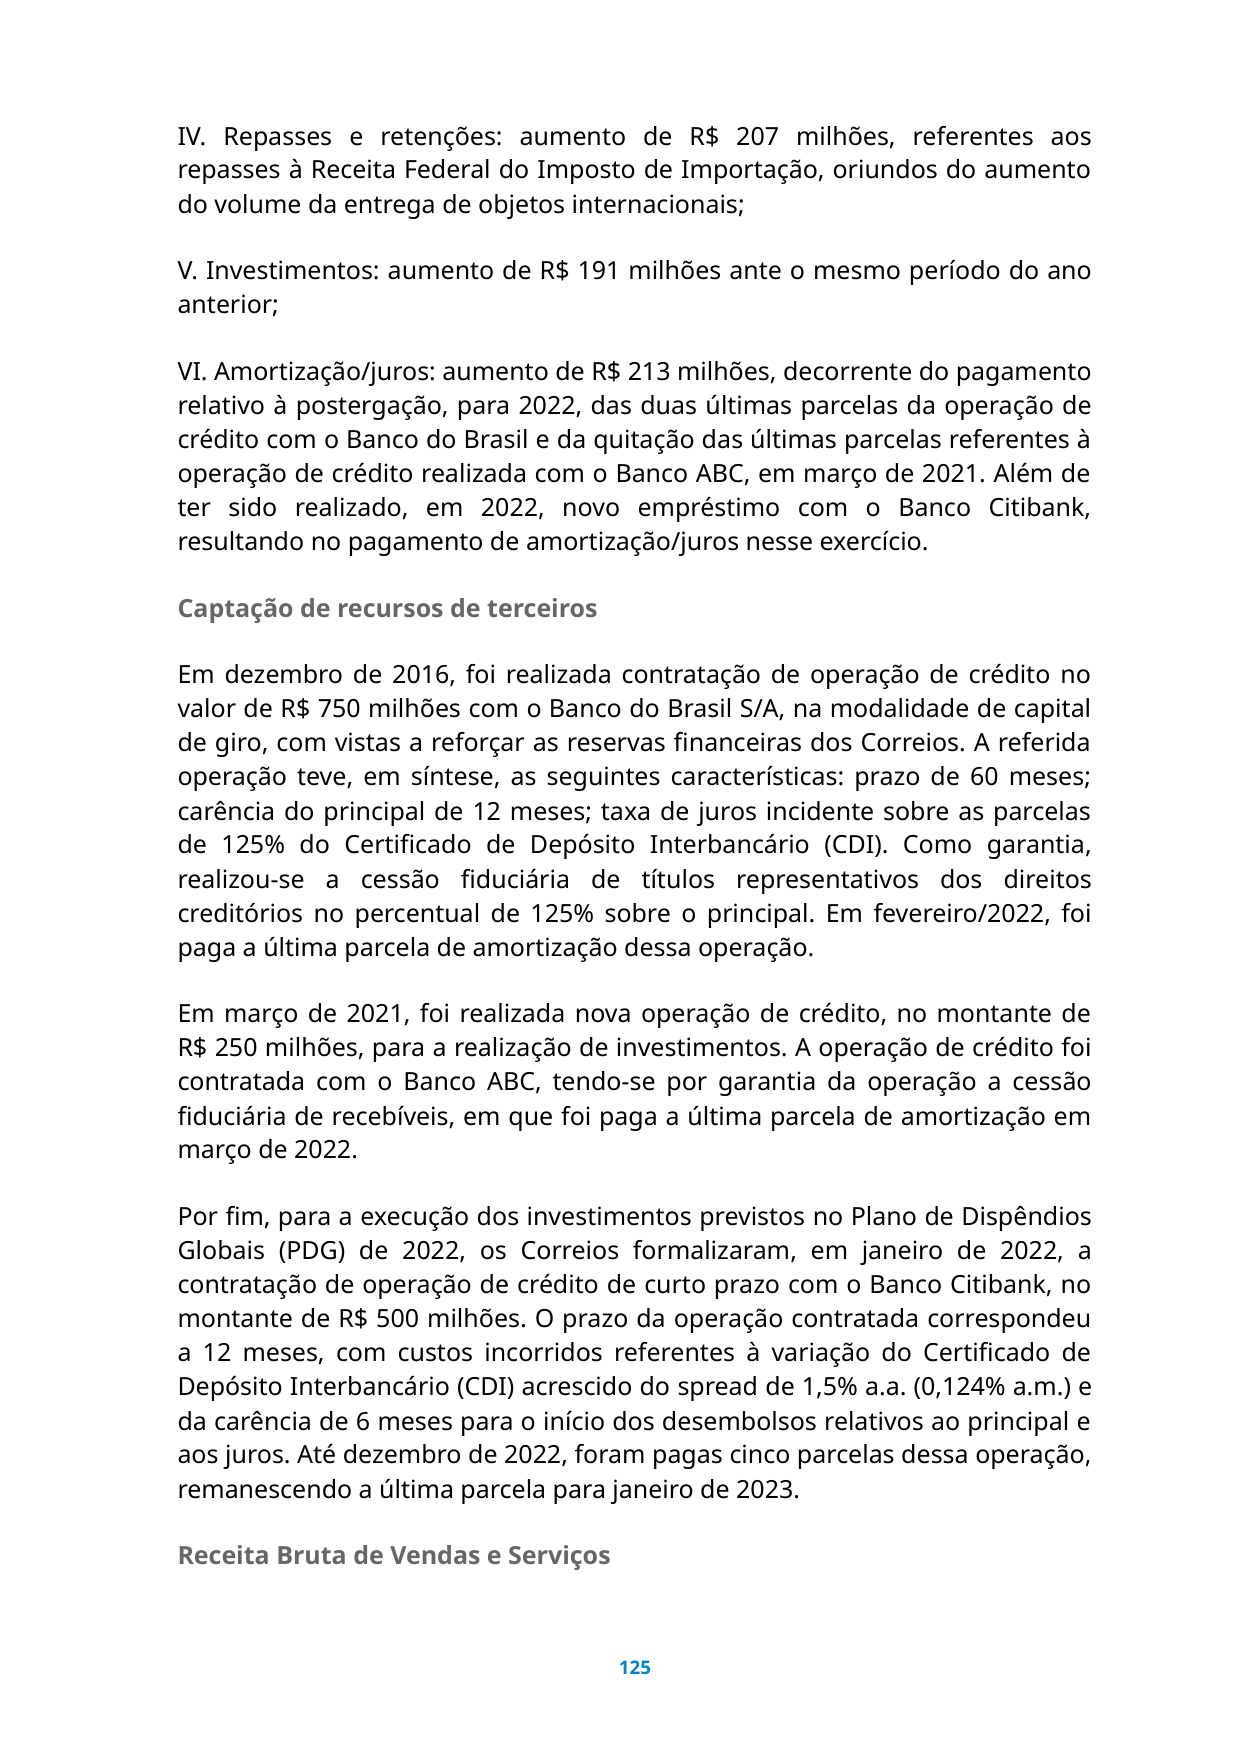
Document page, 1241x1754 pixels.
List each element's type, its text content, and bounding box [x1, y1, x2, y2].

text Em março de 2021, foi realizada nova operação de crédito, no montante de R$ 250 milhões, para a realização de investimentos. A operação de crédito foi contratada com o Banco ABC, tendo-se por garantia da operação a cessão fiduciária de recebíveis, em que foi paga a última parcela de amortização em março de 2022. [177, 996, 1092, 1166]
text VI. Amortização/juros: aumento de R$ 213 milhões, decorrente do pagamento relativo à postergação, para 2022, das duas últimas parcelas da operação de crédito com o Banco do Brasil e da quitação das últimas parcelas referentes à operação de crédito realizada com o Banco ABC, em março de 2021. Além de ter sido realizado, em 2022, novo empréstimo com o Banco Citibank, resultando no pagamento de amortização/juros nesse exercício. [177, 353, 1092, 558]
text IV. Repasses e retenções: aumento de R$ 207 milhões, referentes aos repasses à Receita Federal do Imposto de Importação, oriundos do aumento do volume da entrega de objetos internacionais; [177, 118, 1092, 220]
text Captação de recursos de terceiros [177, 590, 1092, 624]
text Receita Bruta de Vendas e Serviços [177, 1538, 1092, 1572]
text V. Investimentos: aumento de R$ 191 milhões ante o mesmo período do ano anterior; [177, 253, 1092, 321]
text Por fim, para a execução dos investimentos previstos no Plano de Dispêndios Globais (PDG) de 2022, os Correios formalizaram, em janeiro de 2022, a contratação de operação de crédito de curto prazo com o Banco Citibank, no montante de R$ 500 milhões. O prazo da operação contratada correspondeu a 12 meses, com custos incorridos referentes à variação do Certificado de Depósito Interbancário (CDI) acrescido do spread de 1,5% a.a. (0,124% a.m.) e da carência de 6 meses para o início dos desembolsos relativos ao principal e aos juros. Até dezembro de 2022, foram pagas cinco parcelas dessa operação, remanescendo a última parcela para janeiro de 2023. [177, 1199, 1092, 1505]
text Em dezembro de 2016, foi realizada contratação de operação de crédito no valor de R$ 750 milhões com o Banco do Brasil S/A, na modalidade de capital de giro, com vistas a reforçar as reservas financeiras dos Correios. A referida operação teve, em síntese, as seguintes características: prazo de 60 meses; carência do principal de 12 meses; taxa de juros incidente sobre as parcelas de 125% do Certificado de Depósito Interbancário (CDI). Como garantia, realizou-se a cessão fiduciária de títulos representativos dos direitos creditórios no percentual de 125% sobre o principal. Em fevereiro/2022, foi paga a última parcela de amortização dessa operação. [177, 657, 1092, 963]
